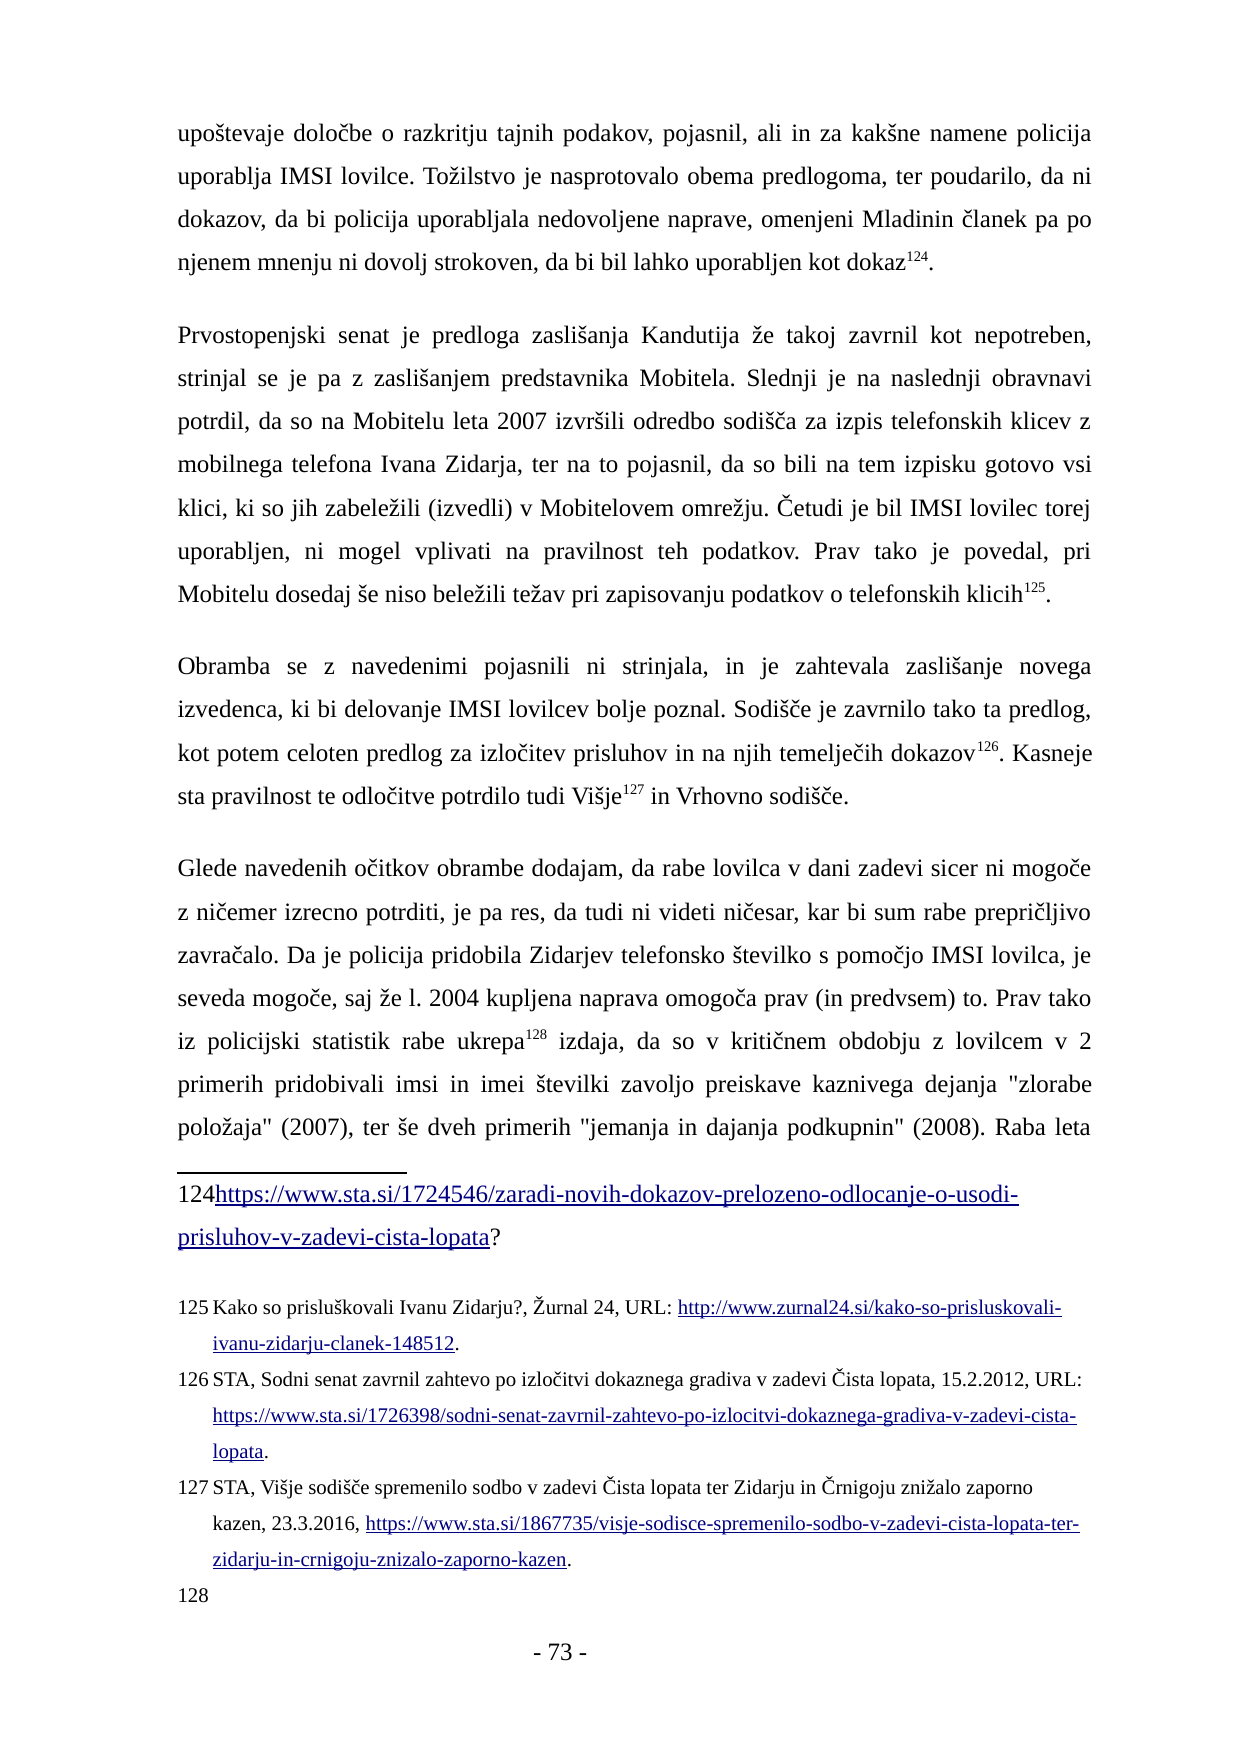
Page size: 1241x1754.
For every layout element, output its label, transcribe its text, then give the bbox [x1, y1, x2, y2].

text Kako so prisluškovali Ivanu Zidarju?, Žurnal 24, URL: http://www.zurnal24.si/kako-so-prisluskovali-ivanu-zidarju-clanek-148512. [177, 1295, 1093, 1355]
text https://www.sta.si/1724546/zaradi-novih-dokazov-prelozeno-odlocanje-o-usodi-prisluhov-v-zadevi-cista-lopata? [177, 1179, 1093, 1251]
text Prvostopenjski senat je predloga zaslišanja Kandutija že takoj zavrnil kot nepotreben, strinjal se je pa z zaslišanjem predstavnika Mobitela. Slednji je na naslednji obravnavi potrdil, da so na Mobitelu leta 2007 izvršili odredbo sodišča za izpis telefonskih klicev z mobilnega telefona Ivana Zidarja, ter na to pojasnil, da so bili na tem izpisku gotovo vsi klici, ki so jih zabeležili (izvedli) v Mobitelovem omrežju. Četudi je bil IMSI lovilec torej uporabljen, ni mogel vplivati na pravilnost teh podatkov. Prav tako je povedal, pri Mobitelu dosedaj še niso beležili težav pri zapisovanju podatkov o telefonskih klicih. [177, 320, 1093, 608]
text STA, Višje sodišče spremenilo sodbo v zadevi Čista lopata ter Zidarju in Črnigoju znižalo zaporno kazen, 23.3.2016, https://www.sta.si/1867735/visje-sodisce-spremenilo-sodbo-v-zadevi-cista-lopata-ter-zidarju-in-crnigoju-znizalo-zaporno-kazen. [177, 1475, 1093, 1571]
text STA, Sodni senat zavrnil zahtevo po izločitvi dokaznega gradiva v zadevi Čista lopata, 15.2.2012, URL: https://www.sta.si/1726398/sodni-senat-zavrnil-zahtevo-po-izlocitvi-dokaznega-gradiva-v-zadevi-cista-lopata. [177, 1367, 1093, 1463]
text Glede navedenih očitkov obrambe dodajam, da rabe lovilca v dani zadevi sicer ni mogoče z ničemer izrecno potrditi, je pa res, da tudi ni videti ničesar, kar bi sum rabe prepričljivo zavračalo. Da je policija pridobila Zidarjev telefonsko številko s pomočjo IMSI lovilca, je seveda mogoče, saj že l. 2004 kupljena naprava omogoča prav (in predvsem) to. Prav tako iz policijski statistik rabe ukrepa izdaja, da so v kritičnem obdobju z lovilcem v 2 primerih pridobivali imsi in imei številki zavoljo preiskave kaznivega dejanja "zlorabe položaja" (2007), ter še dveh primerih "jemanja in dajanja podkupnin" (2008). Raba leta [177, 853, 1093, 1141]
text Obramba se z navedenimi pojasnili ni strinjala, in je zahtevala zaslišanje novega izvedenca, ki bi delovanje IMSI lovilcev bolje poznal. Sodišče je zavrnilo tako ta predlog, kot potem celoten predlog za izločitev prisluhov in na njih temelječih dokazov. Kasneje sta pravilnost te odločitve potrdilo tudi Višje in Vrhovno sodišče. [177, 651, 1093, 809]
text upoštevaje določbe o razkritju tajnih podakov, pojasnil, ali in za kakšne namene policija uporablja IMSI lovilce. Tožilstvo je nasprotovalo obema predlogoma, ter poudarilo, da ni dokazov, da bi policija uporabljala nedovoljene naprave, omenjeni Mladinin članek pa po njenem mnenju ni dovolj strokoven, da bi bil lahko uporabljen kot dokaz. [177, 118, 1093, 276]
